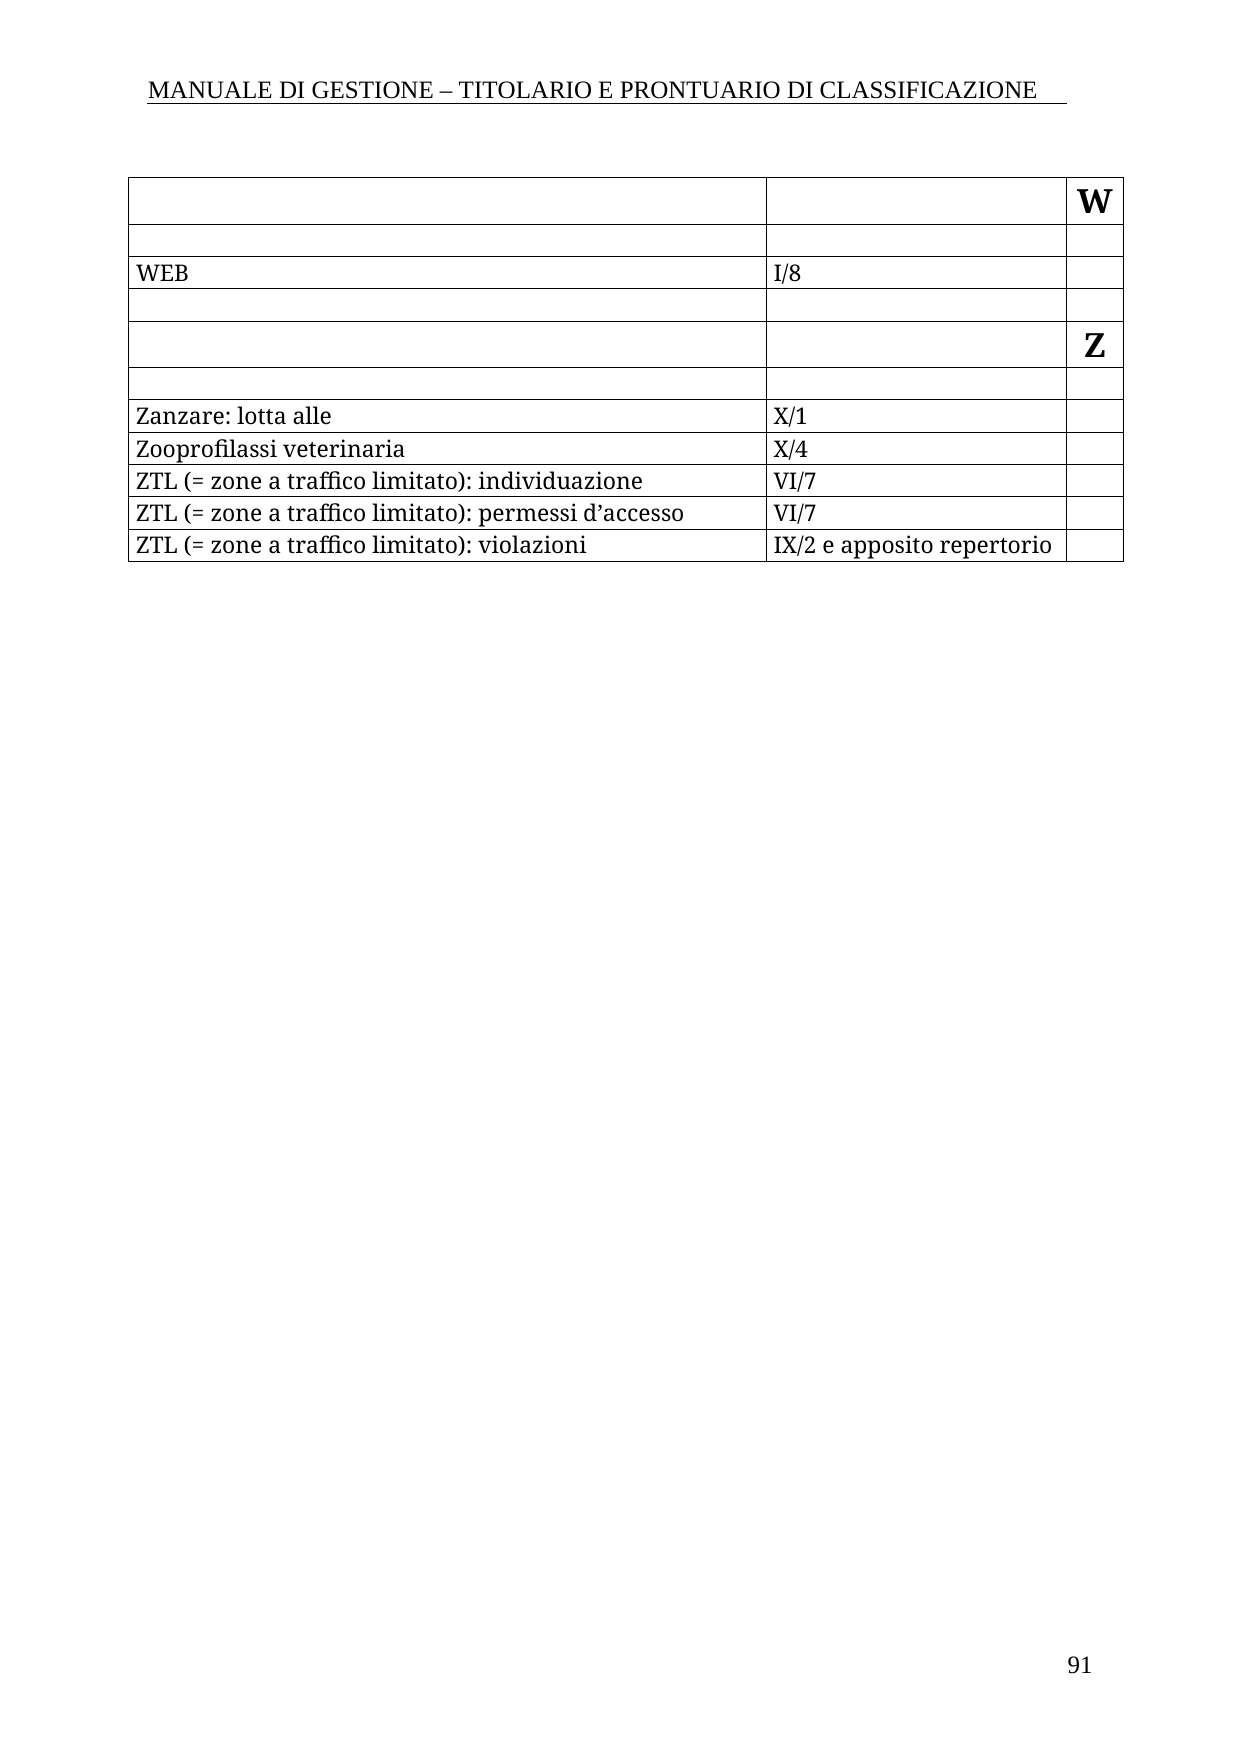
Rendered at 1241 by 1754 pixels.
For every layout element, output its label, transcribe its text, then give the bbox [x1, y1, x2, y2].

table_cell VI/7 [767, 465, 1066, 496]
table_cell ZTL (= zone a traffico limitato): violazioni [129, 530, 766, 561]
table_cell X/1 [767, 400, 1066, 432]
table_cell ZTL (= zone a traffico limitato): permessi d’accesso [129, 497, 766, 528]
table_cell IX/2 e apposito repertorio [767, 530, 1066, 561]
table_cell [767, 178, 1066, 224]
table_cell VI/7 [767, 497, 1066, 528]
table_cell [1067, 225, 1123, 256]
table_cell [129, 368, 766, 399]
table_cell [767, 225, 1066, 256]
table_cell [1067, 368, 1123, 399]
table_cell Zooprofilassi veterinaria [129, 433, 766, 464]
table_cell WEB [129, 257, 766, 288]
table_cell [767, 322, 1066, 367]
table_cell [1067, 289, 1123, 321]
table_cell ZTL (= zone a traffico limitato): individuazione [129, 465, 766, 496]
table_cell [129, 225, 766, 256]
table_cell [129, 322, 766, 367]
table_cell [767, 289, 1066, 321]
table_cell [129, 289, 766, 321]
table_cell [1067, 465, 1123, 496]
table_cell X/4 [767, 433, 1066, 464]
table_cell Z [1067, 322, 1123, 367]
table_cell [1067, 400, 1123, 432]
table_cell [1067, 497, 1123, 528]
table_cell I/8 [767, 257, 1066, 288]
table_cell [1067, 257, 1123, 288]
table_cell W [1067, 178, 1123, 224]
table_cell [1067, 530, 1123, 561]
table_cell [1067, 433, 1123, 464]
table_cell [129, 178, 766, 224]
table_cell Zanzare: lotta alle [129, 400, 766, 432]
table_cell [767, 368, 1066, 399]
